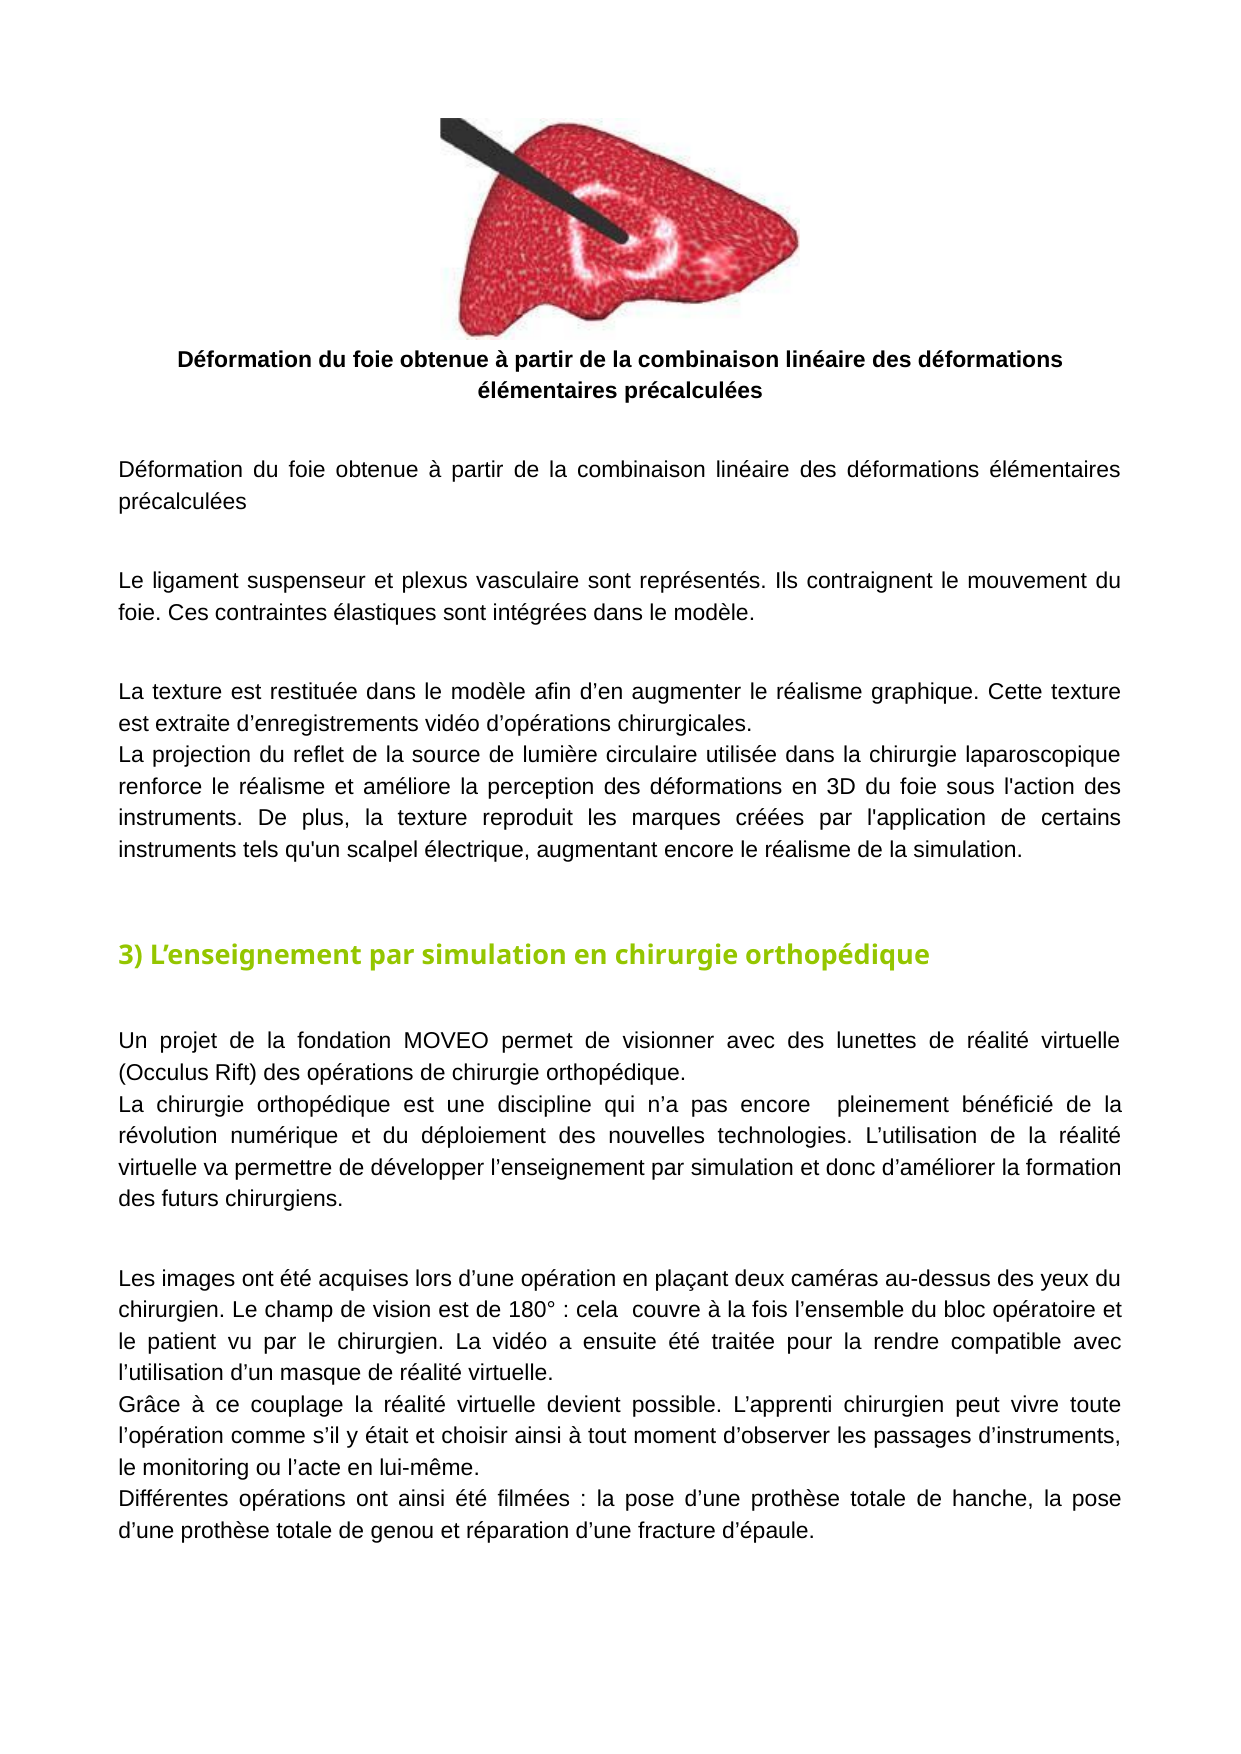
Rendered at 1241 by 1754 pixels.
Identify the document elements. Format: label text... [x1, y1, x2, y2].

text Grâce à ce couplage la réalité virtuelle devient possible. L’apprenti chirurgien peut vivre toute l’opération comme s’il y était et choisir ainsi à tout moment d’observer les passages d’instruments, le monitoring ou l’acte en lui-même. [118, 1391, 1122, 1480]
text Déformation du foie obtenue à partir de la combinaison linéaire des déformations élémentaires précalculées [118, 456, 1122, 514]
text La projection du reflet de la source de lumière circulaire utilisée dans la chirurgie laparoscopique renforce le réalisme et améliore la perception des déformations en 3D du foie sous l'action des instruments. De plus, la texture reproduit les marques créées par l'application de certains instruments tels qu'un scalpel électrique, augmentant encore le réalisme de la simulation. [118, 741, 1122, 862]
subtitle 3) L’enseignement par simulation en chirurgie orthopédique [118, 936, 1122, 973]
text Différentes opérations ont ainsi été filmées : la pose d’une prothèse totale de hanche, la pose d’une prothèse totale de genou et réparation d’une fracture d’épaule. [118, 1485, 1122, 1543]
text Un projet de la fondation MOVEO permet de visionner avec des lunettes de réalité virtuelle (Occulus Rift) des opérations de chirurgie orthopédique. [118, 1027, 1122, 1085]
picture [440, 118, 800, 340]
text Déformation du foie obtenue à partir de la combinaison linéaire des déformations élémentaires précalculées [118, 346, 1122, 404]
text Les images ont été acquises lors d’une opération en plaçant deux caméras au-dessus des yeux du chirurgien. Le champ de vision est de 180° : cela couvre à la fois l’ensemble du bloc opératoire et le patient vu par le chirurgien. La vidéo a ensuite été traitée pour la rendre compatible avec l’utilisation d’un masque de réalité virtuelle. [118, 1264, 1122, 1386]
text La chirurgie orthopédique est une discipline qui n’a pas encore pleinement bénéficié de la révolution numérique et du déploiement des nouvelles technologies. L’utilisation de la réalité virtuelle va permettre de développer l’enseignement par simulation et donc d’améliorer la formation des futurs chirurgiens. [118, 1091, 1122, 1212]
text La texture est restituée dans le modèle afin d’en augmenter le réalisme graphique. Cette texture est extraite d’enregistrements vidéo d’opérations chirurgicales. [118, 678, 1122, 736]
text Le ligament suspenseur et plexus vasculaire sont représentés. Ils contraignent le mouvement du foie. Ces contraintes élastiques sont intégrées dans le modèle. [118, 567, 1122, 625]
